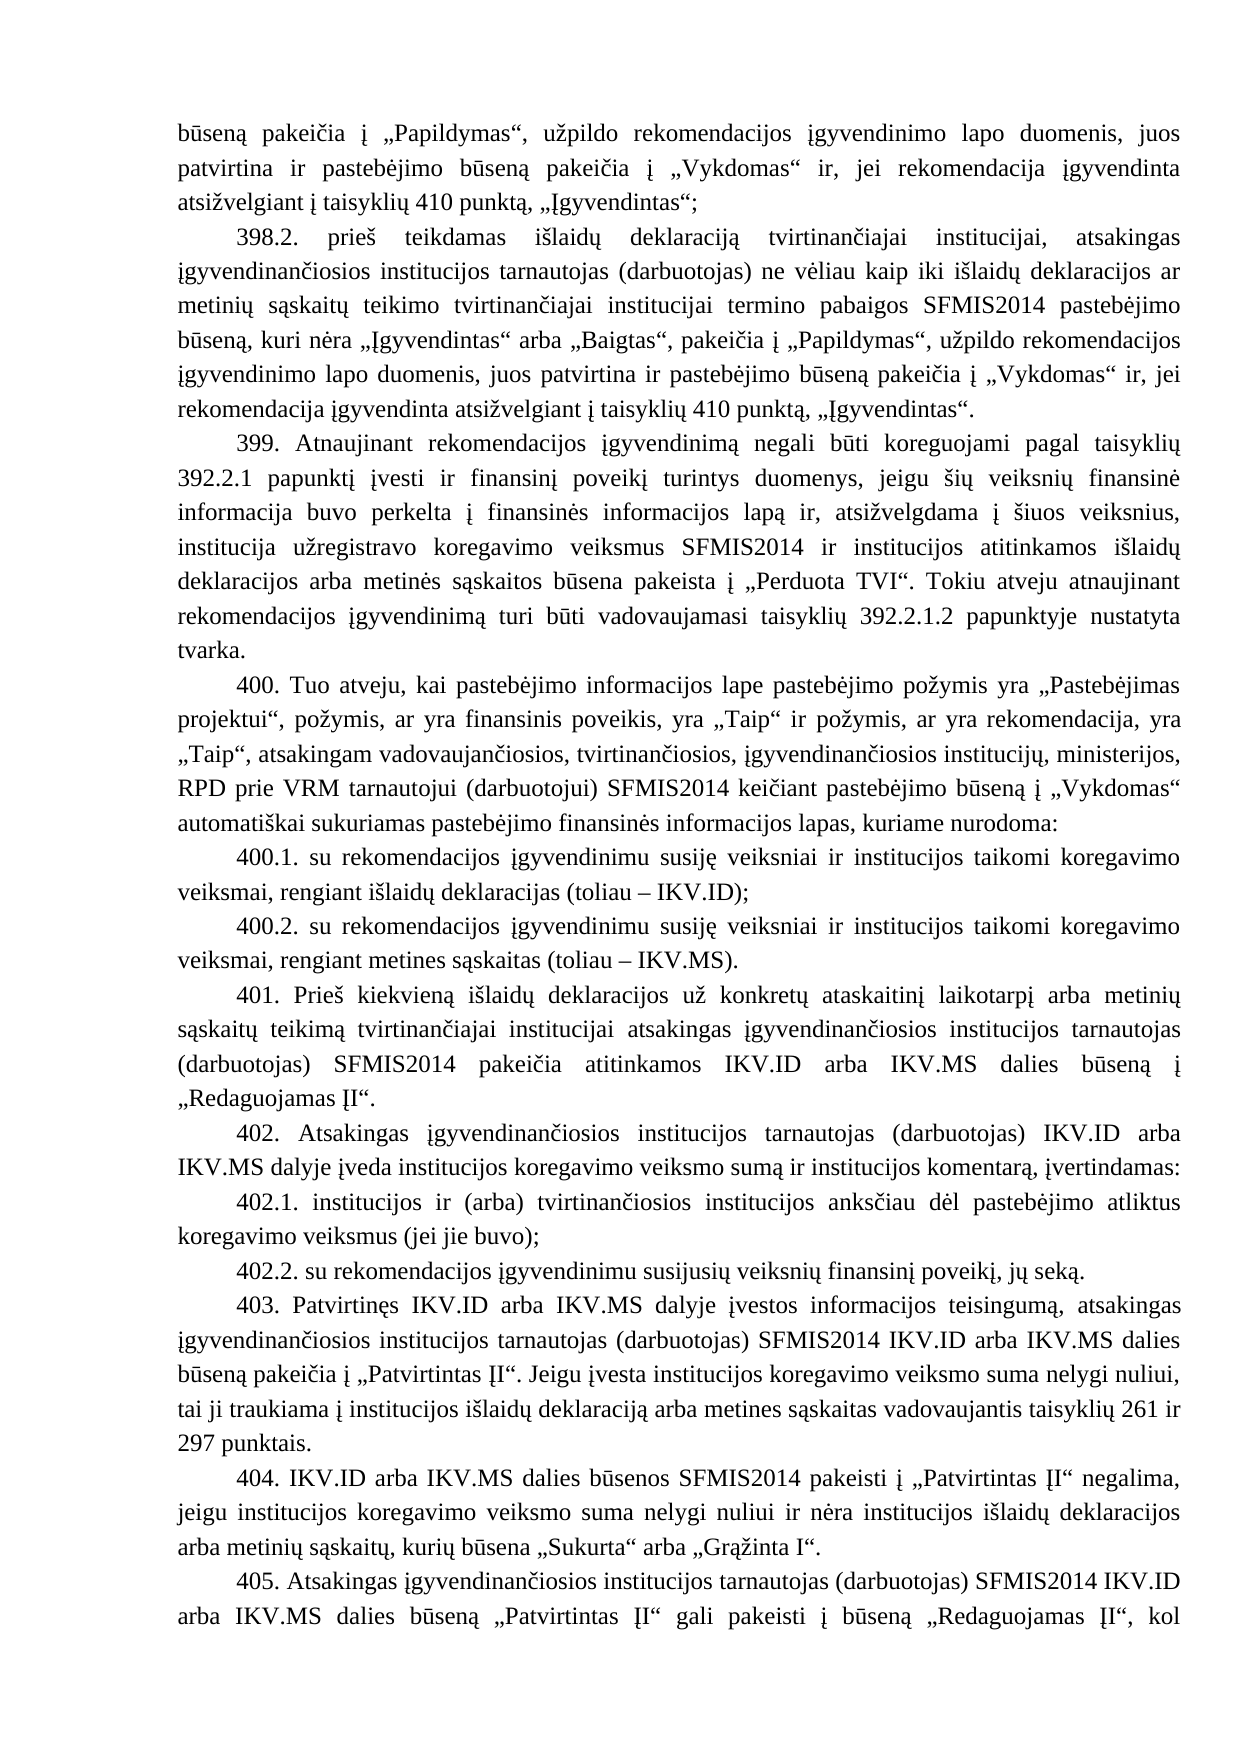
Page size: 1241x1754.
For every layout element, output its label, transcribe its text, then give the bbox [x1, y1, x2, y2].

text 398.2. prieš teikdamas išlaidų deklaraciją tvirtinančiajai institucijai, atsakingas įgyvendinančiosios institucijos tarnautojas (darbuotojas) ne vėliau kaip iki išlaidų deklaracijos ar metinių sąskaitų teikimo tvirtinančiajai institucijai termino pabaigos SFMIS2014 pastebėjimo būseną, kuri nėra „Įgyvendintas“ arba „Baigtas“, pakeičia į „Papildymas“, užpildo rekomendacijos įgyvendinimo lapo duomenis, juos patvirtina ir pastebėjimo būseną pakeičia į „Vykdomas“ ir, jei rekomendacija įgyvendinta atsižvelgiant į taisyklių 410 punktą, „Įgyvendintas“. [177, 222, 1181, 423]
text 400.1. su rekomendacijos įgyvendinimu susiję veiksniai ir institucijos taikomi koregavimo veiksmai, rengiant išlaidų deklaracijas (toliau – IKV.ID); [177, 842, 1181, 905]
text 400. Tuo atveju, kai pastebėjimo informacijos lape pastebėjimo požymis yra „Pastebėjimas projektui“, požymis, ar yra finansinis poveikis, yra „Taip“ ir požymis, ar yra rekomendacija, yra „Taip“, atsakingam vadovaujančiosios, tvirtinančiosios, įgyvendinančiosios institucijų, ministerijos, RPD prie VRM tarnautojui (darbuotojui) SFMIS2014 keičiant pastebėjimo būseną į „Vykdomas“ automatiškai sukuriamas pastebėjimo finansinės informacijos lapas, kuriame nurodoma: [177, 670, 1181, 836]
text 403. Patvirtinęs IKV.ID arba IKV.MS dalyje įvestos informacijos teisingumą, atsakingas įgyvendinančiosios institucijos tarnautojas (darbuotojas) SFMIS2014 IKV.ID arba IKV.MS dalies būseną pakeičia į „Patvirtintas ĮI“. Jeigu įvesta institucijos koregavimo veiksmo suma nelygi nuliui, tai ji traukiama į institucijos išlaidų deklaraciją arba metines sąskaitas vadovaujantis taisyklių 261 ir 297 punktais. [177, 1290, 1181, 1457]
text 402. Atsakingas įgyvendinančiosios institucijos tarnautojas (darbuotojas) IKV.ID arba IKV.MS dalyje įveda institucijos koregavimo veiksmo sumą ir institucijos komentarą, įvertindamas: [177, 1118, 1181, 1181]
text 404. IKV.ID arba IKV.MS dalies būsenos SFMIS2014 pakeisti į „Patvirtintas ĮI“ negalima, jeigu institucijos koregavimo veiksmo suma nelygi nuliui ir nėra institucijos išlaidų deklaracijos arba metinių sąskaitų, kurių būsena „Sukurta“ arba „Grąžinta I“. [177, 1463, 1181, 1561]
text būseną pakeičia į „Papildymas“, užpildo rekomendacijos įgyvendinimo lapo duomenis, juos patvirtina ir pastebėjimo būseną pakeičia į „Vykdomas“ ir, jei rekomendacija įgyvendinta atsižvelgiant į taisyklių 410 punktą, „Įgyvendintas“; [177, 118, 1181, 216]
text 400.2. su rekomendacijos įgyvendinimu susiję veiksniai ir institucijos taikomi koregavimo veiksmai, rengiant metines sąskaitas (toliau – IKV.MS). [177, 911, 1181, 974]
text 402.1. institucijos ir (arba) tvirtinančiosios institucijos anksčiau dėl pastebėjimo atliktus koregavimo veiksmus (jei jie buvo); [177, 1187, 1181, 1250]
text 401. Prieš kiekvieną išlaidų deklaracijos už konkretų ataskaitinį laikotarpį arba metinių sąskaitų teikimą tvirtinančiajai institucijai atsakingas įgyvendinančiosios institucijos tarnautojas (darbuotojas) SFMIS2014 pakeičia atitinkamos IKV.ID arba IKV.MS dalies būseną į „Redaguojamas ĮI“. [177, 980, 1181, 1112]
text 399. Atnaujinant rekomendacijos įgyvendinimą negali būti koreguojami pagal taisyklių 392.2.1 papunktį įvesti ir finansinį poveikį turintys duomenys, jeigu šių veiksnių finansinė informacija buvo perkelta į finansinės informacijos lapą ir, atsižvelgdama į šiuos veiksnius, institucija užregistravo koregavimo veiksmus SFMIS2014 ir institucijos atitinkamos išlaidų deklaracijos arba metinės sąskaitos būsena pakeista į „Perduota TVI“. Tokiu atveju atnaujinant rekomendacijos įgyvendinimą turi būti vadovaujamasi taisyklių 392.2.1.2 papunktyje nustatyta tvarka. [177, 428, 1181, 664]
text 405. Atsakingas įgyvendinančiosios institucijos tarnautojas (darbuotojas) SFMIS2014 IKV.ID arba IKV.MS dalies būseną „Patvirtintas ĮI“ gali pakeisti į būseną „Redaguojamas ĮI“, kol [177, 1566, 1181, 1629]
text 402.2. su rekomendacijos įgyvendinimu susijusių veiksnių finansinį poveikį, jų seką. [177, 1256, 1181, 1285]
